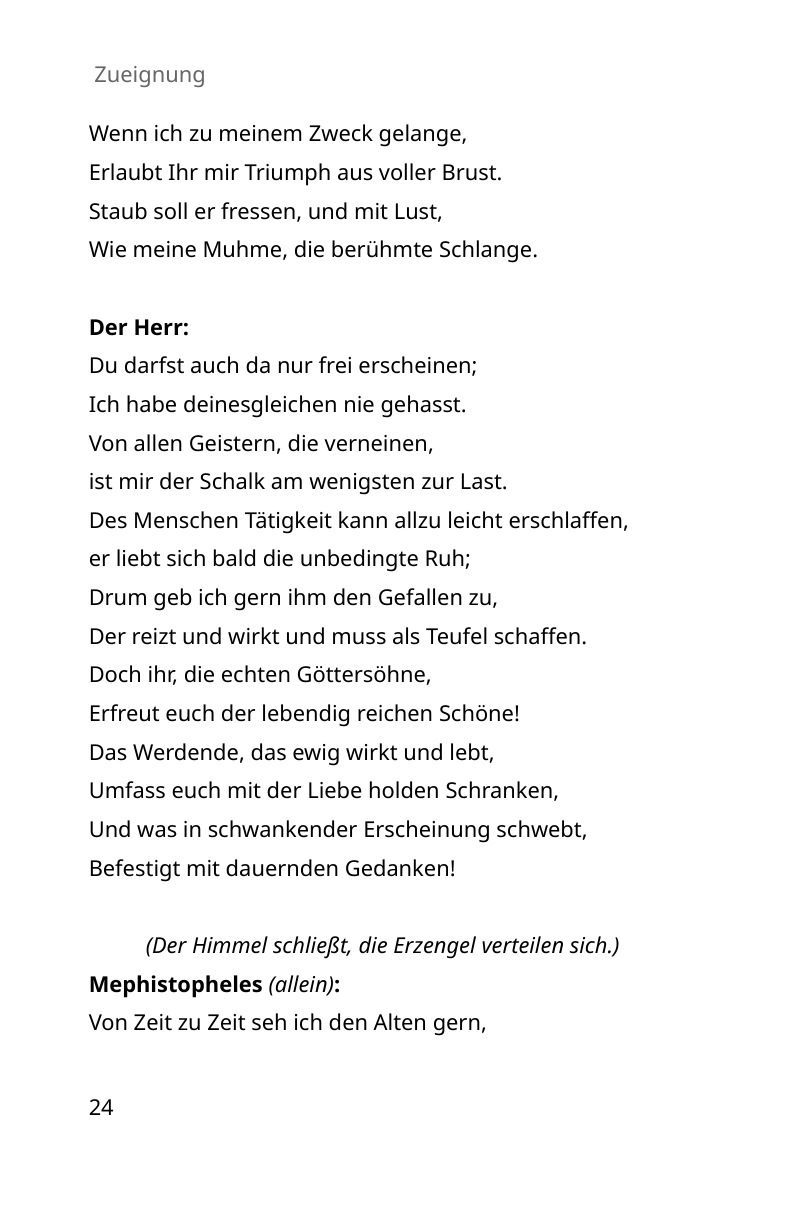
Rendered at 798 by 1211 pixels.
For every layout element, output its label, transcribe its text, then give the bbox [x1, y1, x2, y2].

text Wenn ich zu meinem Zweck gelange, Erlaubt Ihr mir Triumph aus voller Brust. Staub soll er fressen, und mit Lust, Wie meine Muhme, die berühmte Schlange. [88, 118, 679, 264]
text Der Herr: Du darfst auch da nur frei erscheinen; Ich habe deinesgleichen nie gehasst. Von allen Geistern, die verneinen, ist mir der Schalk am wenigsten zur Last. Des Menschen Tätigkeit kann allzu leicht erschlaffen, er liebt sich bald die unbedingte Ruh; Drum geb ich gern ihm den Gefallen zu, Der reizt und wirkt und muss als Teufel schaffen. Doch ihr, die echten Göttersöhne, Erfreut euch der lebendig reichen Schöne! Das Werdende, das ewig wirkt und lebt, Umfass euch mit der Liebe holden Schranken, Und was in schwankender Erscheinung schwebt, Befestigt mit dauernden Gedanken! [88, 291, 679, 882]
text (Der Himmel schließt, die Erzengel verteilen sich.) [88, 909, 679, 948]
text Mephistopheles (allein): Von Zeit zu Zeit seh ich den Alten gern, [88, 968, 679, 1037]
